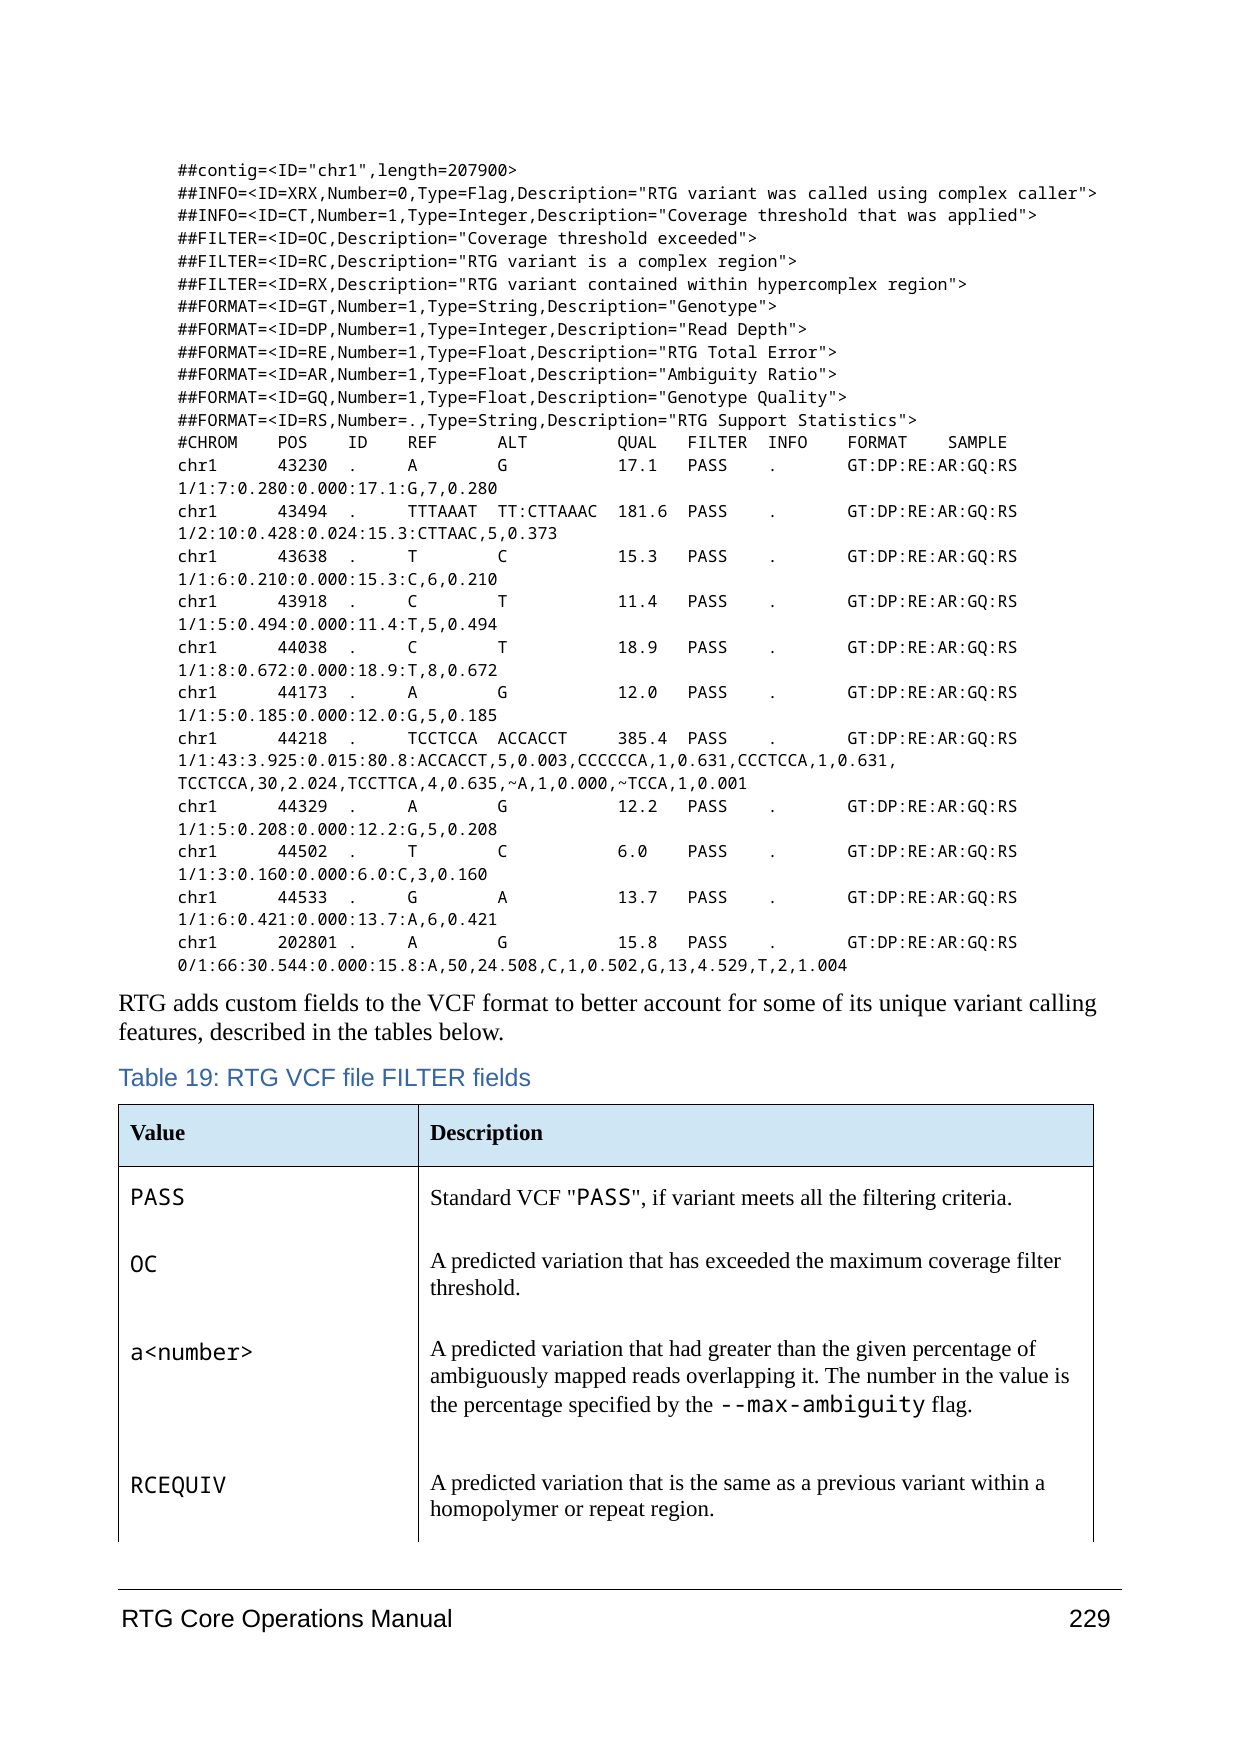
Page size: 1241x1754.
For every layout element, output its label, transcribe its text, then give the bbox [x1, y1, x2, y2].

table_cell a<number> [119, 1321, 418, 1454]
text chr1 43638 . T C 15.3 PASS . GT:DP:RE:AR:GQ:RS 1/1:6:0.210:0.000:15.3:C,6,0.210 [177, 545, 1122, 590]
table_cell PASS [119, 1167, 418, 1233]
text ##FORMAT=<ID=DP,Number=1,Type=Integer,Description="Read Depth"> [177, 318, 1122, 340]
text ##FORMAT=<ID=RS,Number=.,Type=String,Description="RTG Support Statistics"> [177, 408, 1122, 431]
text chr1 44218 . TCCTCCA ACCACCT 385.4 PASS . GT:DP:RE:AR:GQ:RS 1/1:43:3.925:0.015:80.8:ACCACCT,5,0.003,CCCCCCA,1,0.631,CCCTCCA,1,0.631, TCCTCCA,30,2.024,TCCTTCA,4,0.635,~A,1,0.000,~TCCA,1,0.001 [177, 726, 1122, 794]
text chr1 202801 . A G 15.8 PASS . GT:DP:RE:AR:GQ:RS 0/1:66:30.544:0.000:15.8:A,50,24.508,C,1,0.502,G,13,4.529,T,2,1.004 [177, 931, 1122, 976]
text ##FORMAT=<ID=GT,Number=1,Type=String,Description="Genotype"> [177, 295, 1122, 318]
text ##FORMAT=<ID=GQ,Number=1,Type=Float,Description="Genotype Quality"> [177, 386, 1122, 408]
text chr1 43918 . C T 11.4 PASS . GT:DP:RE:AR:GQ:RS 1/1:5:0.494:0.000:11.4:T,5,0.494 [177, 590, 1122, 636]
text ##INFO=<ID=XRX,Number=0,Type=Flag,Description="RTG variant was called using complex caller"> [177, 181, 1122, 204]
text ##FILTER=<ID=OC,Description="Coverage threshold exceeded"> [177, 227, 1122, 249]
text ##contig=<ID="chr1",length=207900> [177, 159, 1122, 181]
table_cell Standard VCF "PASS", if variant meets all the filtering criteria. [419, 1167, 1093, 1233]
table_cell A predicted variation that has exceeded the maximum coverage filter threshold. [419, 1233, 1093, 1321]
table_cell OC [119, 1233, 418, 1321]
text chr1 44533 . G A 13.7 PASS . GT:DP:RE:AR:GQ:RS 1/1:6:0.421:0.000:13.7:A,6,0.421 [177, 885, 1122, 931]
text chr1 43230 . A G 17.1 PASS . GT:DP:RE:AR:GQ:RS 1/1:7:0.280:0.000:17.1:G,7,0.280 [177, 454, 1122, 499]
text #CHROM POS ID REF ALT QUAL FILTER INFO FORMAT SAMPLE [177, 431, 1122, 454]
text chr1 44502 . T C 6.0 PASS . GT:DP:RE:AR:GQ:RS 1/1:3:0.160:0.000:6.0:C,3,0.160 [177, 840, 1122, 885]
text ##FORMAT=<ID=AR,Number=1,Type=Float,Description="Ambiguity Ratio"> [177, 363, 1122, 386]
table_cell A predicted variation that is the same as a previous variant within a homopolymer or repeat region. [419, 1454, 1093, 1542]
table_header Value [119, 1105, 418, 1166]
text ##FILTER=<ID=RC,Description="RTG variant is a complex region"> [177, 249, 1122, 272]
text chr1 44038 . C T 18.9 PASS . GT:DP:RE:AR:GQ:RS 1/1:8:0.672:0.000:18.9:T,8,0.672 [177, 636, 1122, 681]
table_header Description [419, 1105, 1093, 1166]
text ##FORMAT=<ID=RE,Number=1,Type=Float,Description="RTG Total Error"> [177, 340, 1122, 363]
text chr1 44329 . A G 12.2 PASS . GT:DP:RE:AR:GQ:RS 1/1:5:0.208:0.000:12.2:G,5,0.208 [177, 794, 1122, 840]
text chr1 44173 . A G 12.0 PASS . GT:DP:RE:AR:GQ:RS 1/1:5:0.185:0.000:12.0:G,5,0.185 [177, 681, 1122, 726]
text ##INFO=<ID=CT,Number=1,Type=Integer,Description="Coverage threshold that was applied"> [177, 204, 1122, 227]
table_cell A predicted variation that had greater than the given percentage of ambiguously mapped reads overlapping it. The number in the value is the percentage specified by the --max-ambiguity flag. [419, 1321, 1093, 1454]
table_cell RCEQUIV [119, 1454, 418, 1542]
text ##FILTER=<ID=RX,Description="RTG variant contained within hypercomplex region"> [177, 272, 1122, 295]
text RTG adds custom fields to the VCF format to better account for some of its unique variant calling features, described in the tables below. [118, 988, 1122, 1045]
text chr1 43494 . TTTAAAT TT:CTTAAAC 181.6 PASS . GT:DP:RE:AR:GQ:RS 1/2:10:0.428:0.024:15.3:CTTAAC,5,0.373 [177, 499, 1122, 545]
text Table 19: RTG VCF file FILTER fields [118, 1063, 1122, 1092]
